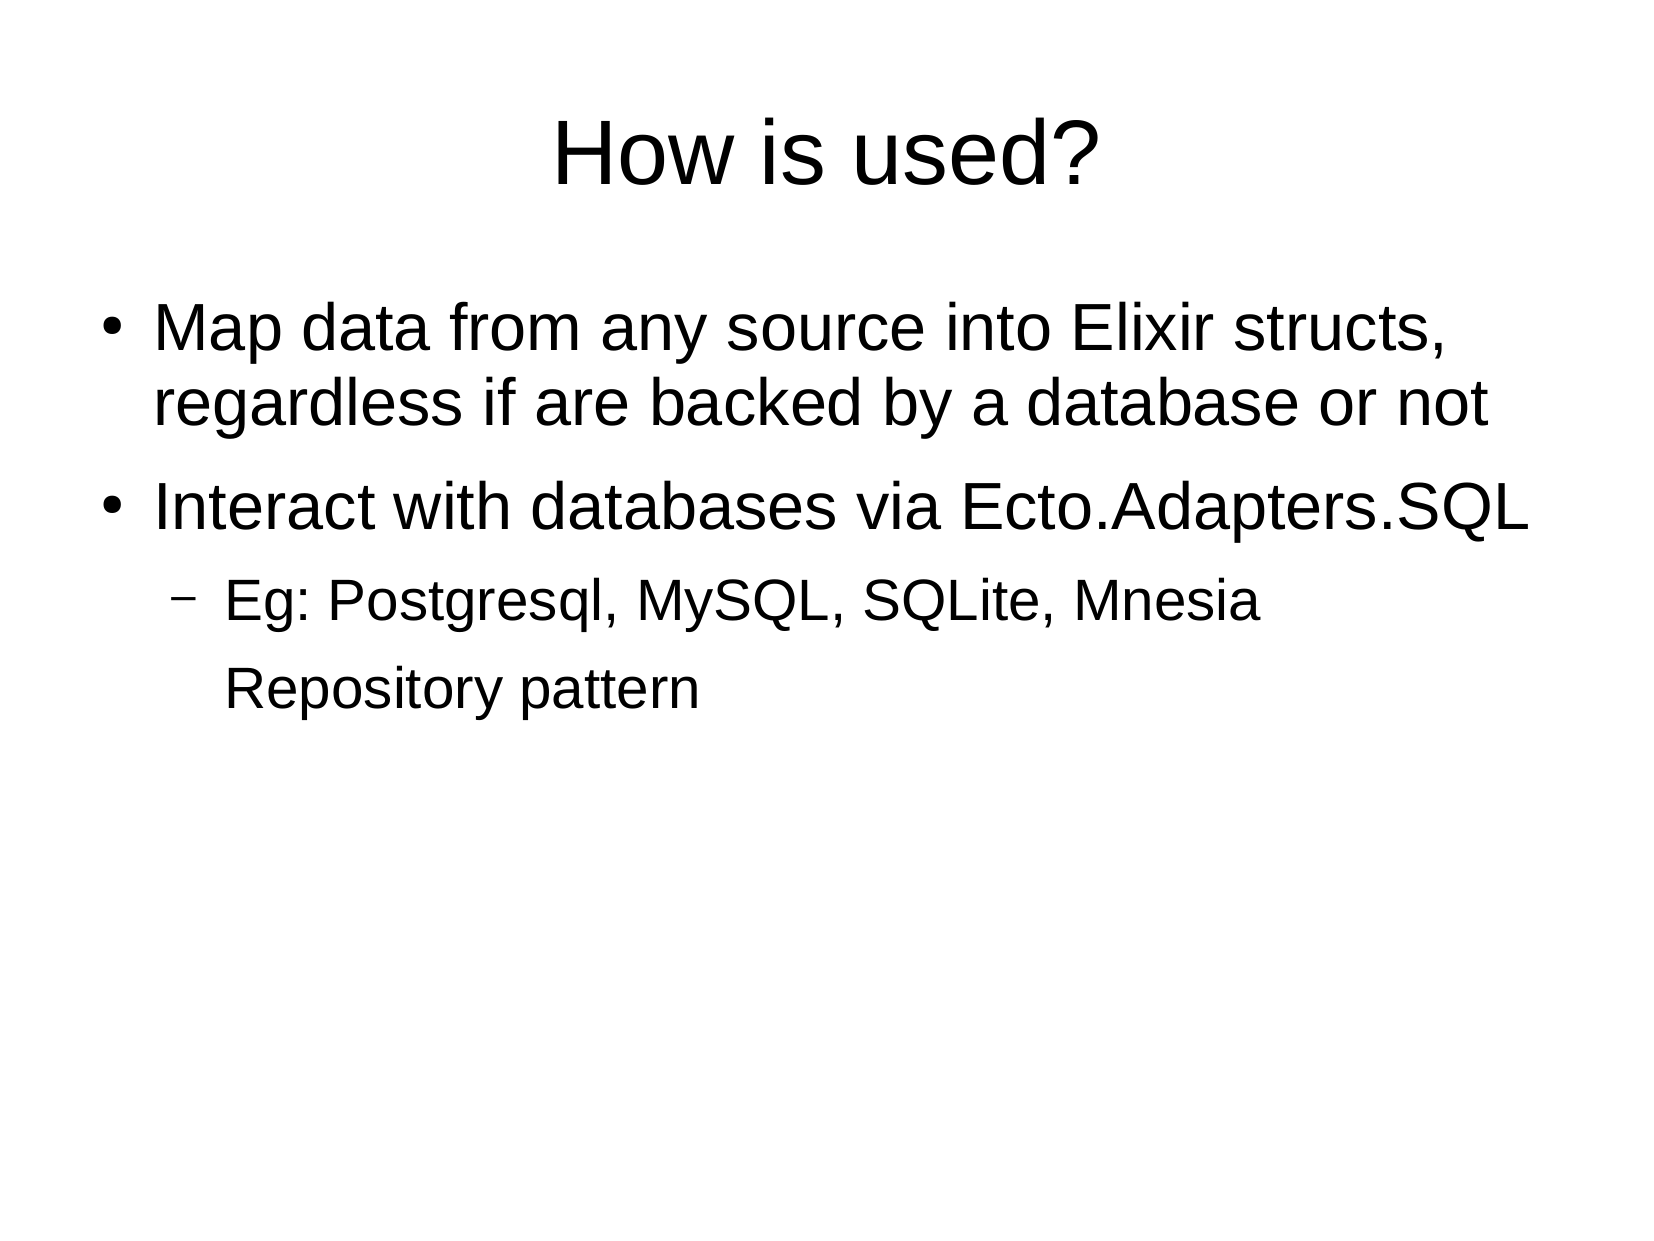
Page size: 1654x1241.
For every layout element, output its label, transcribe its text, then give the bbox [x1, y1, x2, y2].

list Map data from any source into Elixir structs, regardless if are backed by a database or not Interact with databases via Ecto.Adapters.SQL Eg: Postgresql, MySQL, SQLite, Mnesia Repository pattern [82, 290, 1571, 1010]
title How is used? [82, 49, 1571, 257]
